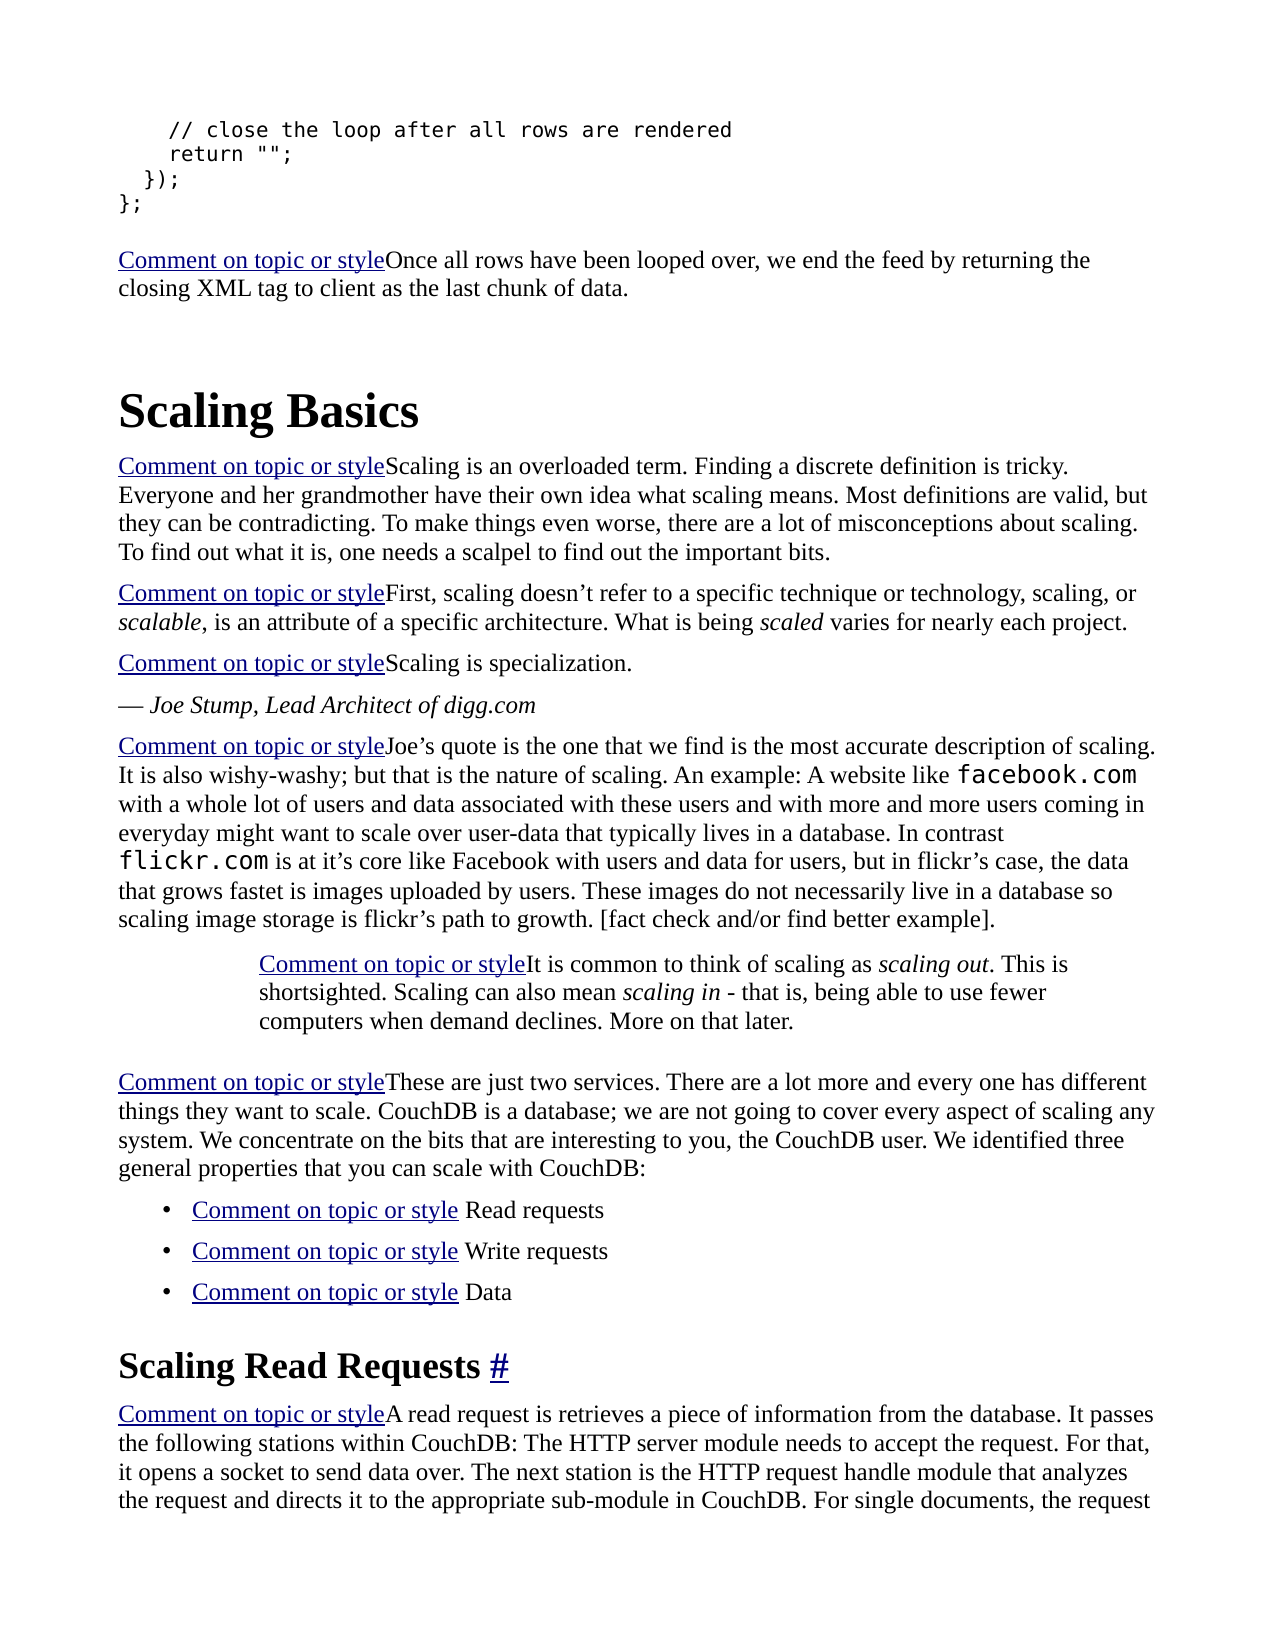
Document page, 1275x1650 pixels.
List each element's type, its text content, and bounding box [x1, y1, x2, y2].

list Comment on topic or style Read requests [162, 1195, 1157, 1223]
text Comment on topic or styleScaling is specialization. [118, 648, 1157, 677]
text }); [118, 167, 1157, 191]
text return ""; [118, 142, 1157, 167]
list Comment on topic or style Write requests [162, 1236, 1157, 1265]
text }; [118, 191, 1157, 215]
text Comment on topic or styleFirst, scaling doesn’t refer to a specific technique or technology, scaling, or scalable, is an attribute of a specific architecture. What is being scaled varies for nearly each project. [118, 578, 1157, 636]
table_header [118, 946, 256, 1067]
text Comment on topic or styleScaling is an overloaded term. Finding a discrete definition is tricky. Everyone and her grandmother have their own idea what scaling means. Most definitions are valid, but they can be contradicting. To make things even worse, there are a lot of misconceptions about scaling. To find out what it is, one needs a scalpel to find out the important bits. [118, 451, 1157, 566]
text // close the loop after all rows are rendered [118, 118, 1157, 142]
text Comment on topic or styleThese are just two services. There are a lot more and every one has different things they want to scale. CouchDB is a database; we are not going to cover every aspect of scaling any system. We concentrate on the bits that are interesting to you, the CouchDB user. We identified three general properties that you can scale with CouchDB: [118, 1067, 1157, 1182]
subtitle Scaling Basics [118, 381, 1157, 438]
list Comment on topic or style Data [162, 1277, 1157, 1306]
subtitle Scaling Read Requests # [118, 1343, 1157, 1387]
text Comment on topic or styleJoe’s quote is the one that we find is the most accurate description of scaling. It is also wishy-washy; but that is the nature of scaling. An example: A website like facebook.com with a whole lot of users and data associated with these users and with more and more users coming in everyday might want to scale over user-data that typically lives in a database. In contrast flickr.com is at it’s core like Facebook with users and data for users, but in flickr’s case, the data that grows fastet is images uploaded by users. These images do not necessarily live in a database so scaling image storage is flickr’s path to growth. [fact check and/or find better example]. [118, 731, 1157, 933]
text — Joe Stump, Lead Architect of digg.com [118, 690, 1157, 718]
table_header Comment on topic or styleIt is common to think of scaling as scaling out. This is shortsighted. Scaling can also mean scaling in - that is, being able to use fewer computers when demand declines. More on that later. [256, 946, 1157, 1067]
text Comment on topic or styleOnce all rows have been looped over, we end the feed by returning the closing XML tag to client as the last chunk of data. [118, 245, 1157, 302]
text Comment on topic or styleA read request is retrieves a piece of information from the database. It passes the following stations within CouchDB: The HTTP server module needs to accept the request. For that, it opens a socket to send data over. The next station is the HTTP request handle module that analyzes the request and directs it to the appropriate sub-module in CouchDB. For single documents, the request [118, 1399, 1157, 1514]
